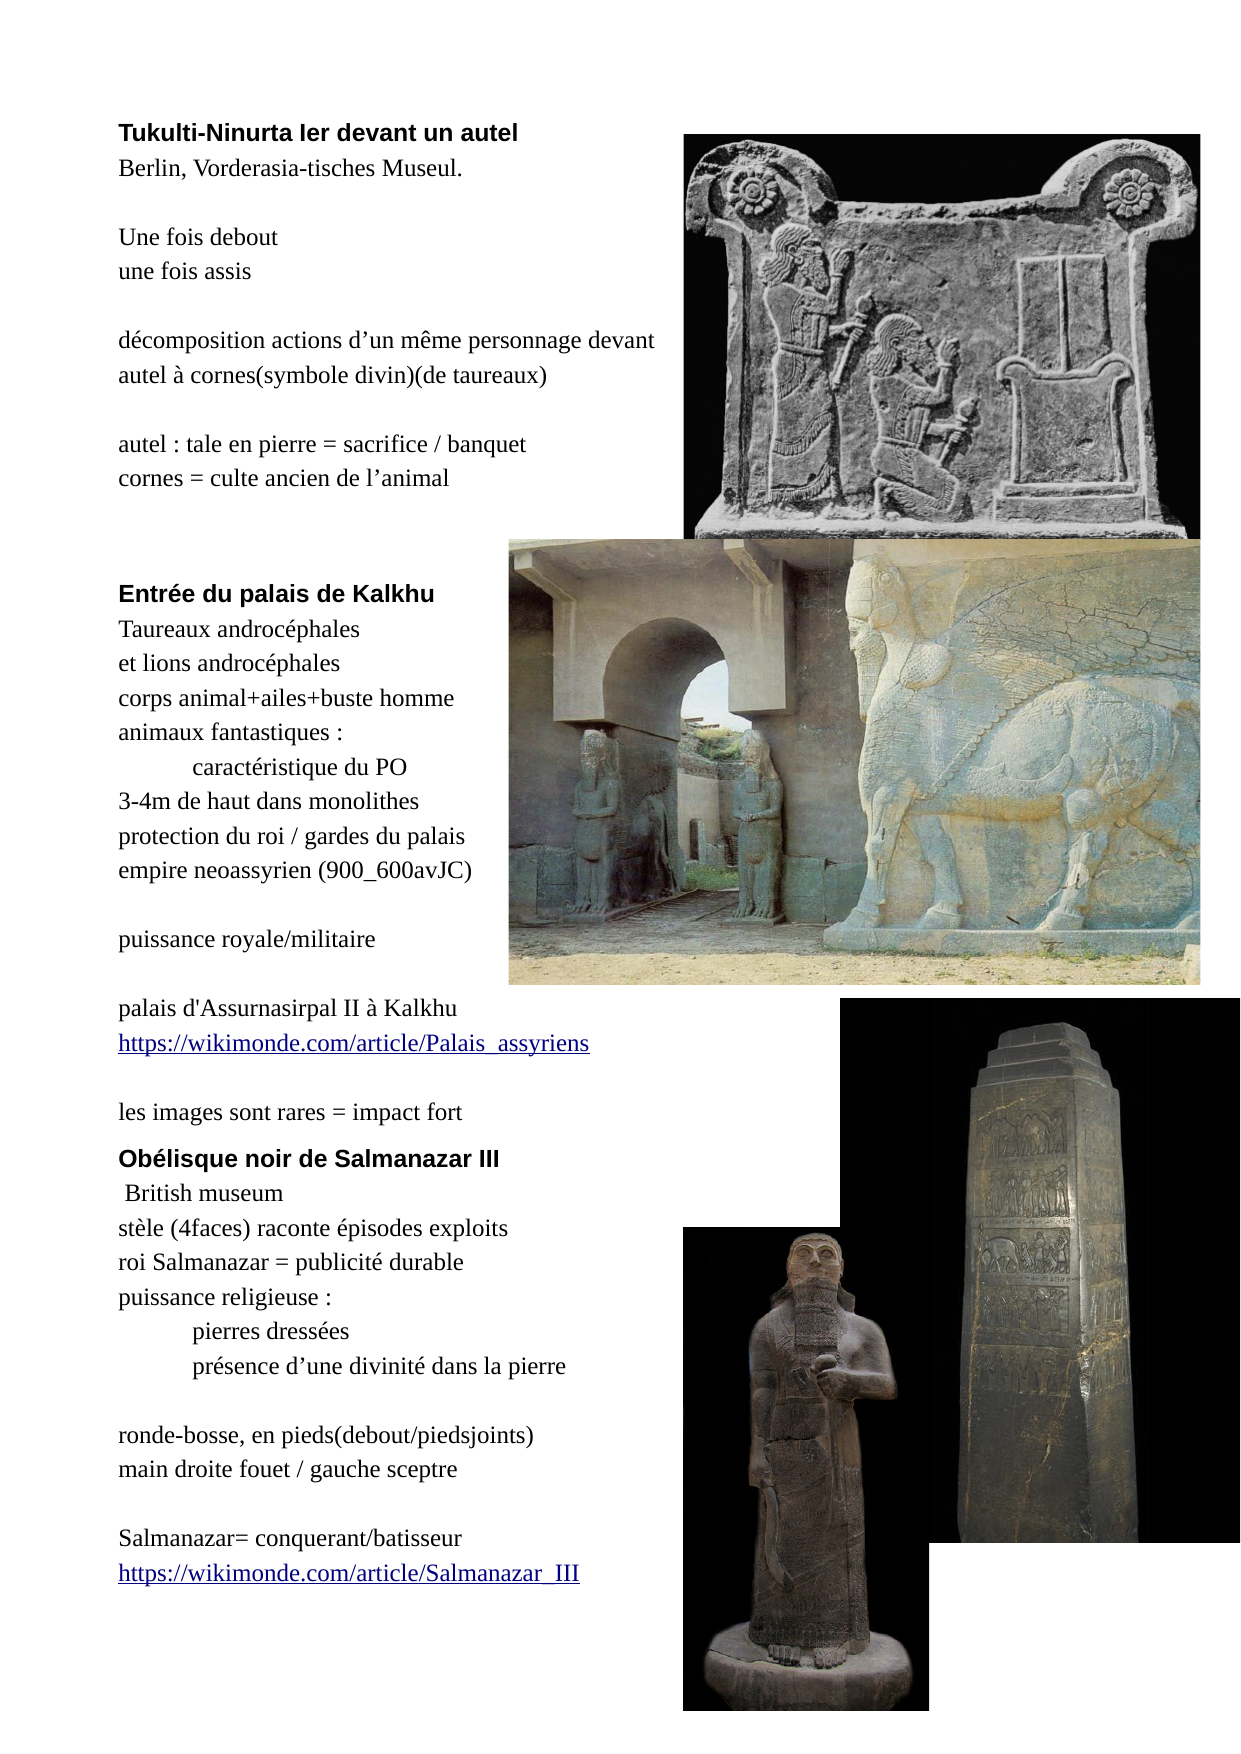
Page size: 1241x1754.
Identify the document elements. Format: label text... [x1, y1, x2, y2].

text Une fois debout [118, 222, 683, 251]
text British museum [118, 1178, 840, 1207]
text une fois assis [118, 256, 683, 285]
picture [508, 134, 1201, 985]
text [930, 1543, 1122, 1552]
picture [683, 998, 1241, 1711]
text Salmanazar= conquerant/batisseur [118, 1523, 683, 1552]
text https://wikimonde.com/article/Salmanazar_III [118, 1558, 683, 1586]
subtitle Entrée du palais de Kalkhu [118, 579, 508, 608]
text autel : tale en pierre = sacrifice / banquet [118, 429, 683, 457]
text ronde-bosse, en pieds(debout/piedsjoints) [118, 1420, 683, 1448]
text empire neoassyrien (900_600avJC) [118, 855, 508, 884]
text décomposition actions d’un même personnage devant [118, 325, 683, 354]
text animaux fantastiques : [118, 717, 508, 746]
text Berlin, Vorderasia-tisches Museul. [118, 153, 683, 182]
text protection du roi / gardes du palais [118, 821, 508, 849]
text [930, 1558, 1122, 1586]
text caractéristique du PO [118, 752, 508, 781]
text roi Salmanazar = publicité durable [118, 1247, 683, 1276]
text Taureaux androcéphales [118, 614, 508, 643]
text palais d'Assurnasirpal II à Kalkhu [118, 993, 1122, 1022]
subtitle Tukulti-Ninurta Ier devant un autel [118, 118, 1122, 147]
text main droite fouet / gauche sceptre [118, 1454, 683, 1483]
text puissance religieuse : [118, 1282, 683, 1311]
text pierres dressées [118, 1316, 683, 1345]
text corps animal+ailes+buste homme [118, 683, 508, 712]
text 3-4m de haut dans monolithes [118, 786, 508, 815]
text les images sont rares = impact fort [118, 1097, 840, 1125]
text https://wikimonde.com/article/Palais_assyriens [118, 1028, 840, 1056]
text présence d’une divinité dans la pierre [118, 1351, 683, 1379]
text stèle (4faces) raconte épisodes exploits [118, 1213, 840, 1242]
text et lions androcéphales [118, 648, 508, 677]
subtitle Obélisque noir de Salmanazar III [118, 1144, 840, 1172]
text puissance royale/militaire [118, 924, 508, 953]
text autel à cornes(symbole divin)(de taureaux) [118, 360, 683, 388]
text cornes = culte ancien de l’animal [118, 463, 683, 492]
